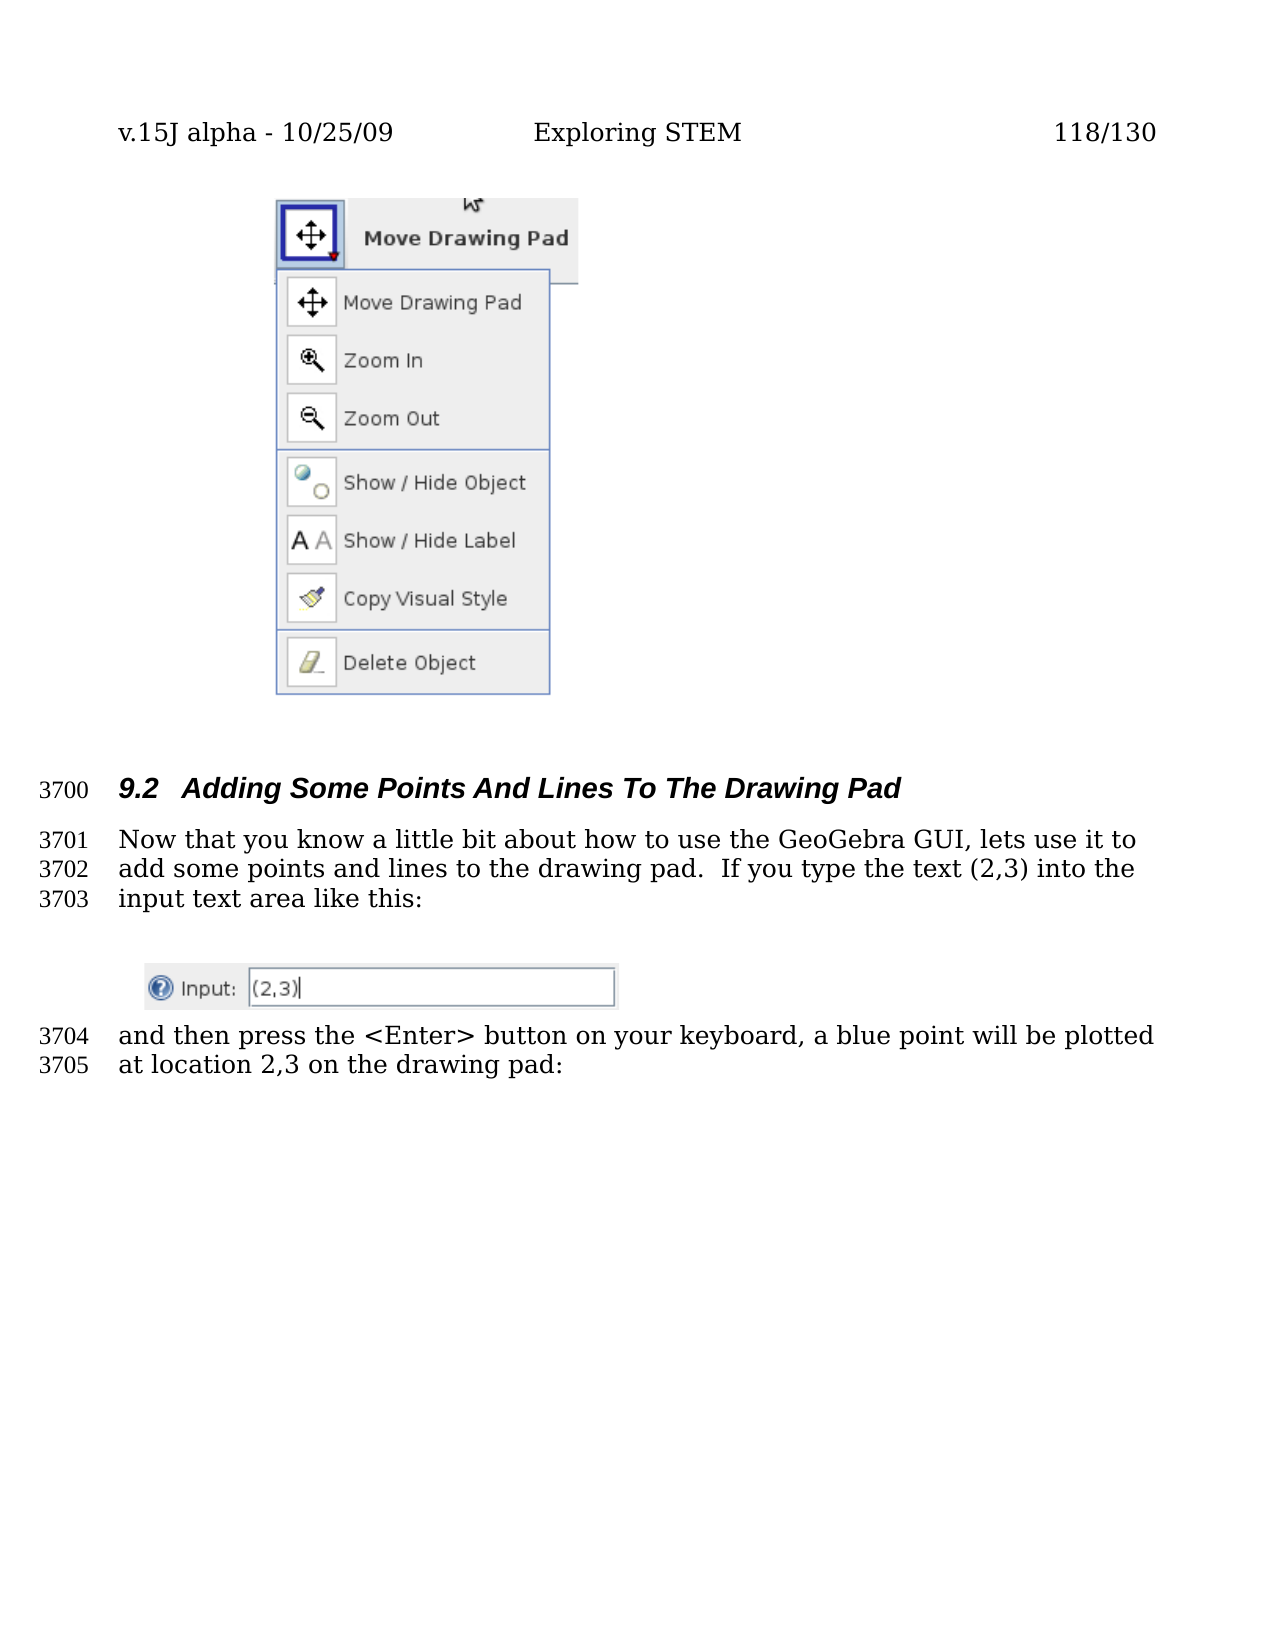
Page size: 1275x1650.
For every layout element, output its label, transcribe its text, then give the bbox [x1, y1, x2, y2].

picture [273, 198, 579, 703]
subtitle Adding Some Points And Lines To The Drawing Pad [118, 771, 1157, 804]
text Now that you know a little bit about how to use the GeoGebra GUI, lets use it to add some points and lines to the drawing pad. If you type the text (2,3) into the input text area like this: [118, 825, 1157, 913]
text and then press the <Enter> button on your keyboard, a blue point will be plotted at location 2,3 on the drawing pad: [118, 1021, 1157, 1079]
picture [144, 963, 620, 1010]
